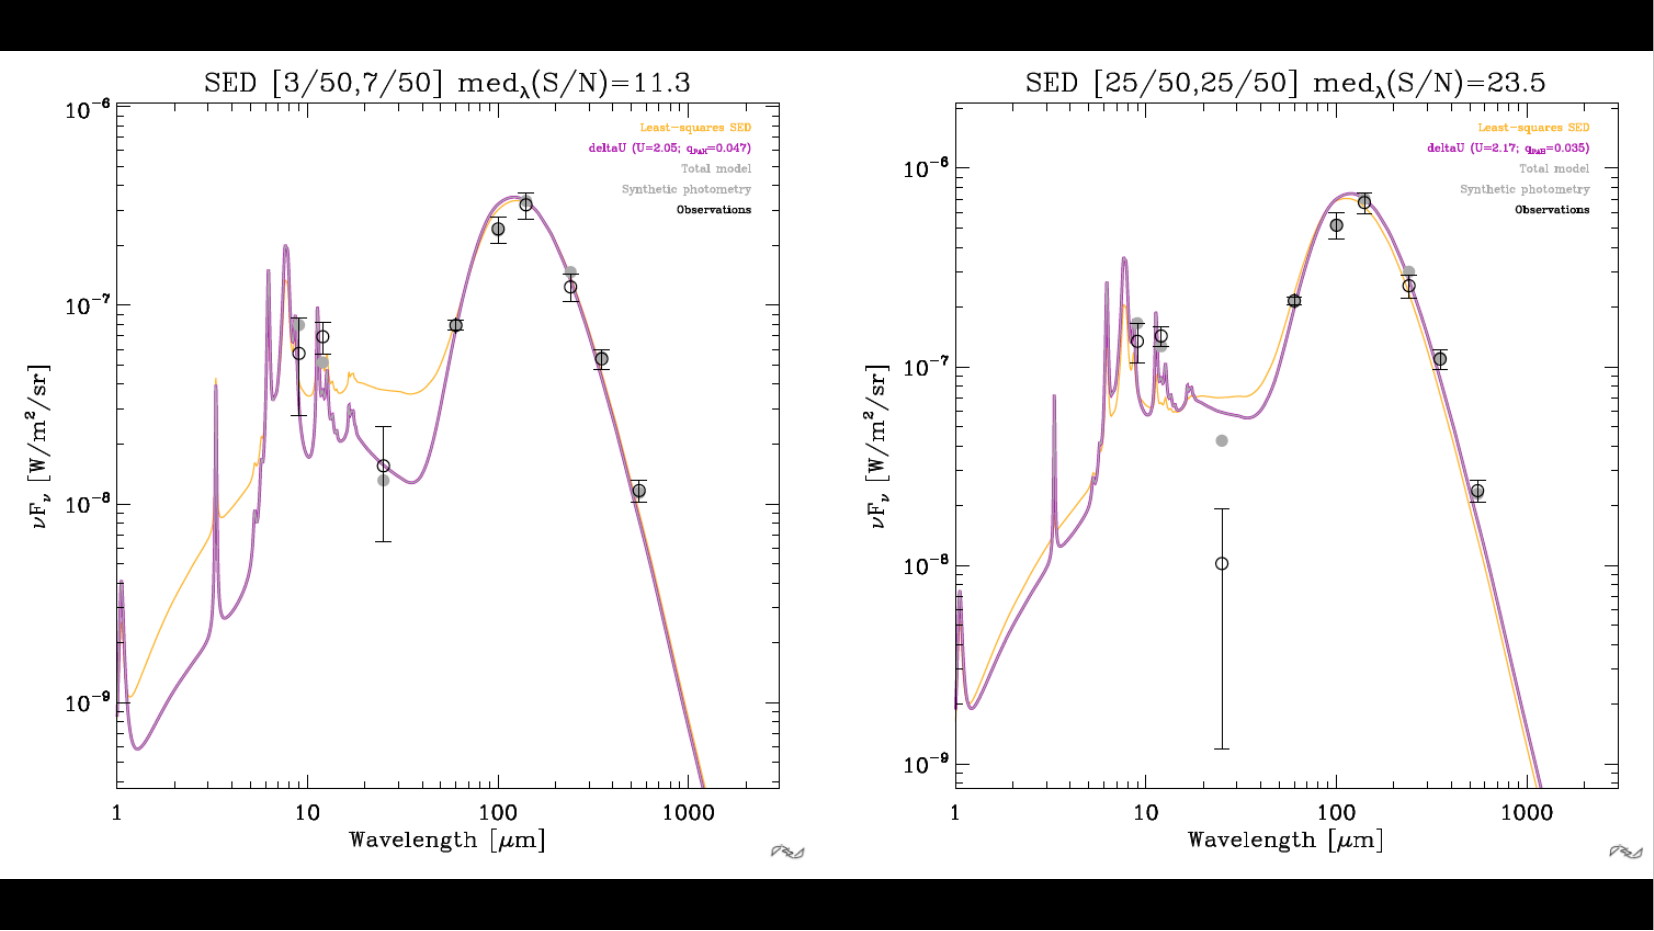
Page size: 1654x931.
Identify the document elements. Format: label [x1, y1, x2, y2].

picture [0, 51, 1654, 879]
